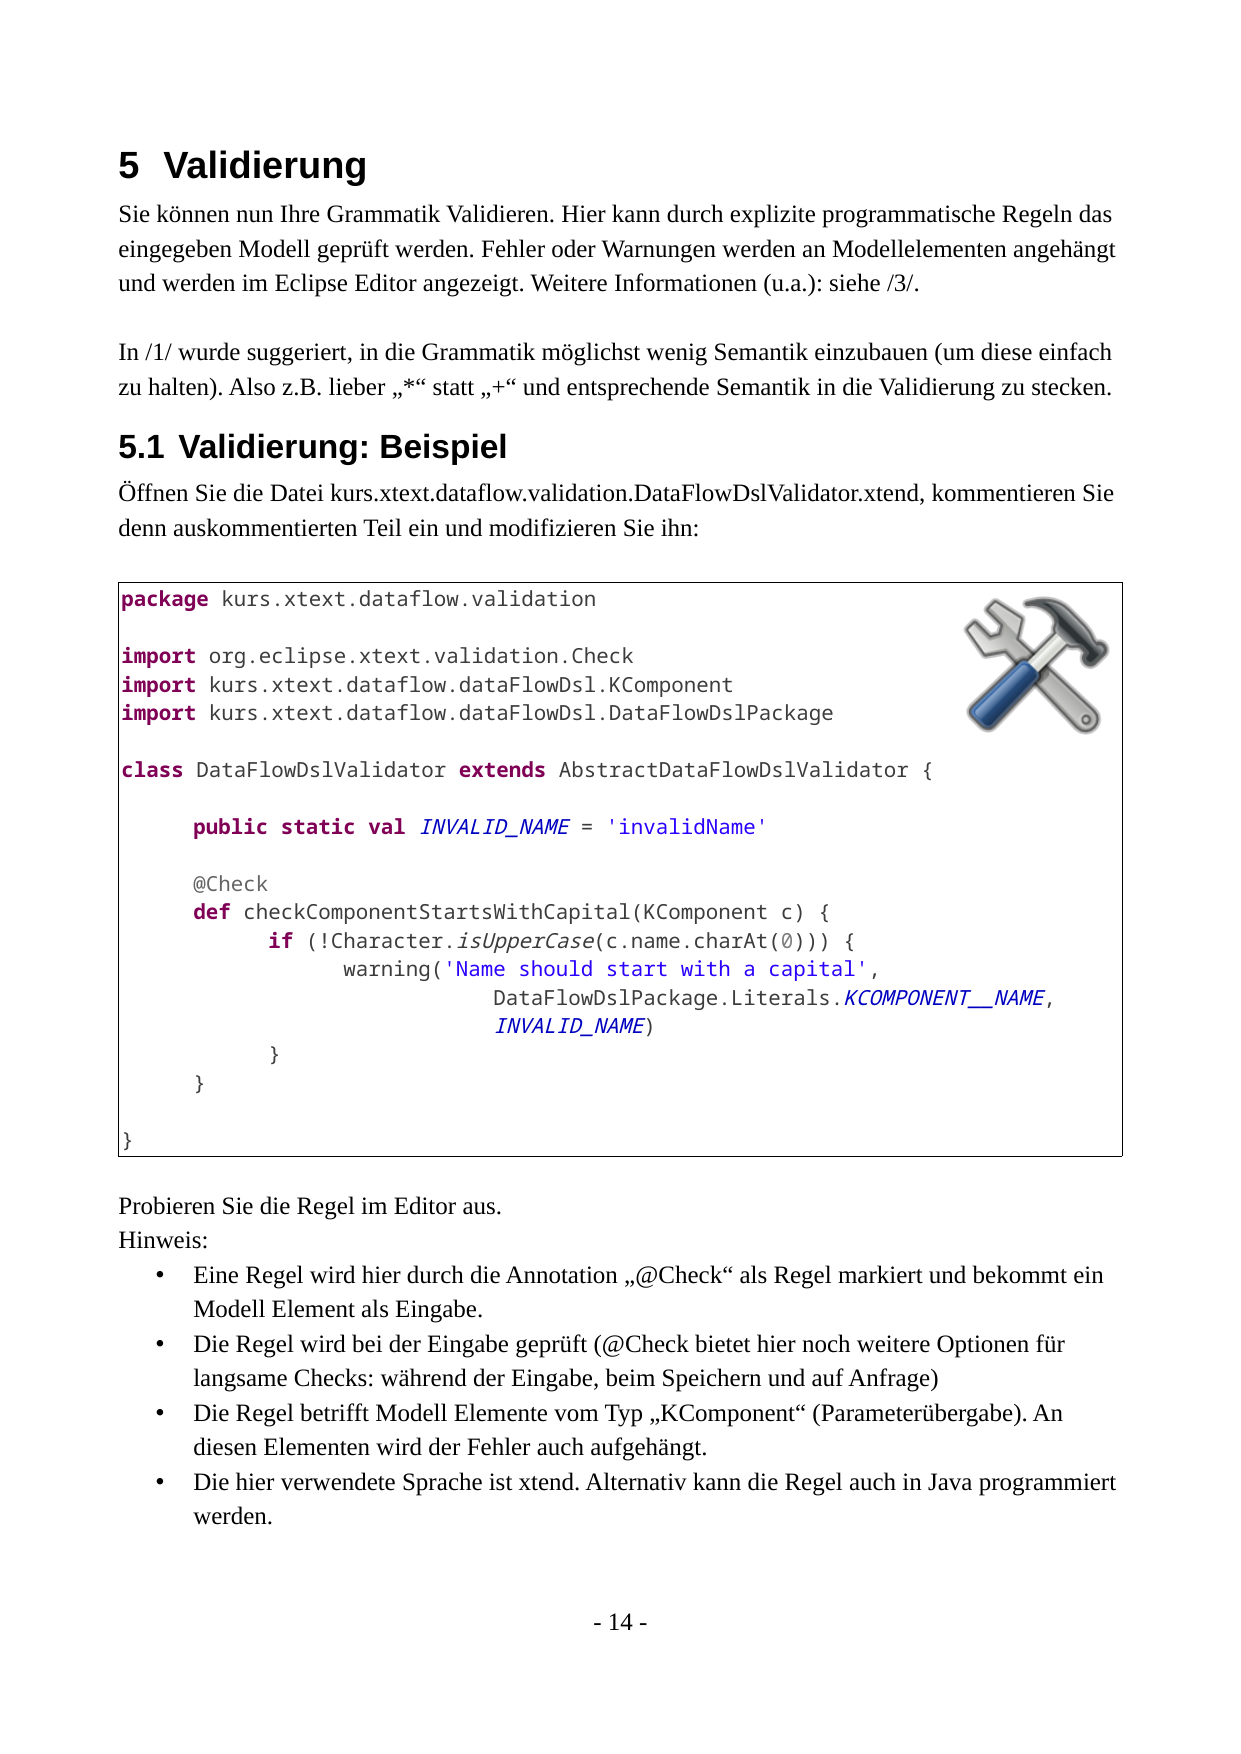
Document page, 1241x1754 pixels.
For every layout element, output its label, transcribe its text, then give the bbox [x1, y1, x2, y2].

list Die Regel betrifft Modell Elemente vom Typ „KComponent“ (Parameterübergabe). An diesen Elementen wird der Fehler auch aufgehängt. [156, 1398, 1122, 1461]
text In /1/ wurde suggeriert, in die Grammatik möglichst wenig Semantik einzubauen (um diese einfach zu halten). Also z.B. lieber „*“ statt „+“ und entsprechende Semantik in die Validierung zu stecken. [118, 337, 1122, 400]
text Hinweis: [118, 1225, 1122, 1254]
text DataFlowDslPackage.Literals.KCOMPONENT__NAME, [119, 980, 1122, 1008]
text def checkComponentStartsWithCapital(KComponent c) { [119, 894, 1122, 923]
text } [119, 1122, 1122, 1156]
text package kurs.xtext.dataflow.validation [119, 583, 1122, 613]
text if (!Character.isUpperCase(c.name.charAt(0))) { [119, 923, 1122, 951]
text } [119, 1065, 1122, 1096]
text Sie können nun Ihre Grammatik Validieren. Hier kann durch explizite programmatische Regeln das eingegeben Modell geprüft werden. Fehler oder Warnungen werden an Modellelementen angehängt und werden im Eclipse Editor angezeigt. Weitere Informationen (u.a.): siehe /3/. [118, 199, 1122, 297]
list Die hier verwendete Sprache ist xtend. Alternativ kann die Regel auch in Java programmiert werden. [156, 1467, 1122, 1530]
text import kurs.xtext.dataflow.dataFlowDsl.DataFlowDslPackage [119, 695, 962, 727]
subtitle Validierung [118, 143, 1122, 187]
picture [962, 590, 1111, 738]
text import kurs.xtext.dataflow.dataFlowDsl.KComponent [119, 667, 962, 695]
text class DataFlowDslValidator extends AbstractDataFlowDslValidator { [119, 752, 1122, 784]
text @Check [119, 866, 1122, 894]
text INVALID_NAME) [119, 1008, 1122, 1037]
text warning('Name should start with a capital', [119, 951, 1122, 980]
text public static val INVALID_NAME = 'invalidName' [119, 809, 1122, 841]
text Öffnen Sie die Datei kurs.xtext.dataflow.validation.DataFlowDslValidator.xtend, kommentieren Sie denn auskommentierten Teil ein und modifizieren Sie ihn: [118, 478, 1122, 541]
list Die Regel wird bei der Eingabe geprüft (@Check bietet hier noch weitere Optionen für langsame Checks: während der Eingabe, beim Speichern und auf Anfrage) [156, 1329, 1122, 1392]
text Probieren Sie die Regel im Editor aus. [118, 1191, 1122, 1219]
subtitle Validierung: Beispiel [118, 427, 1122, 466]
list Eine Regel wird hier durch die Annotation „@Check“ als Regel markiert und bekommt ein Modell Element als Eingabe. [156, 1260, 1122, 1323]
text import org.eclipse.xtext.validation.Check [119, 638, 962, 667]
text } [119, 1037, 1122, 1065]
